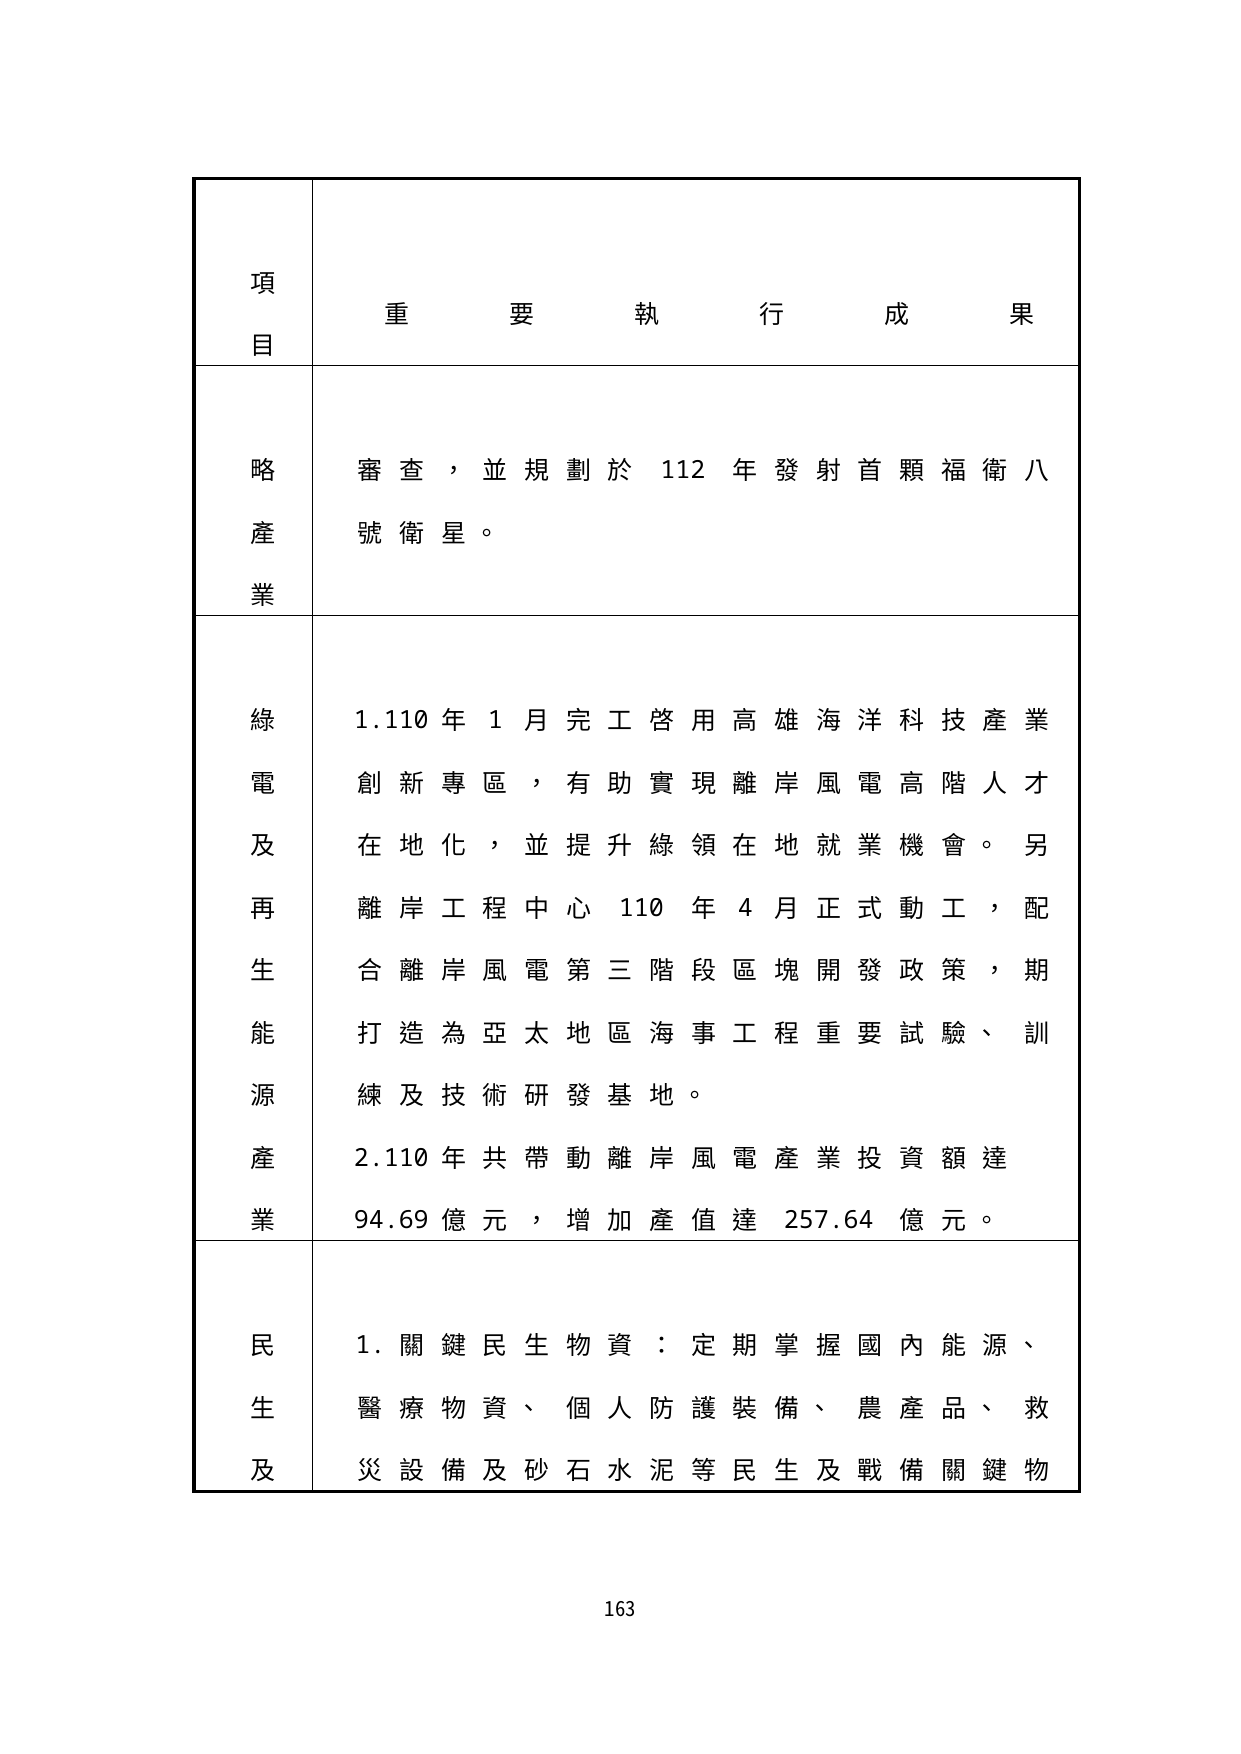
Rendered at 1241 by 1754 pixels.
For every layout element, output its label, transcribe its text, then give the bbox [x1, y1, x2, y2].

table_cell 1.關鍵民生物資：定期掌握國內能源、醫療物資、個人防護裝備、農產品、救災設備及砂石水泥等民生及戰備關鍵物 [313, 1241, 1078, 1490]
table_cell 民生及 [196, 1241, 312, 1490]
table_cell 1.110年1月完工啓用高雄海洋科技產業創新專區，有助實現離岸風電高階人才在地化，並提升綠領在地就業機會。另離岸工程中心110年4月正式動工，配合離岸風電第三階段區塊開發政策，期打造為亞太地區海事工程重要試驗、訓練及技術研發基地。 2.110年共帶動離岸風電產業投資額達94.69億元，增加產值達257.64億元。 [313, 616, 1078, 1240]
table_header 重 要 執 行 成 果 [313, 180, 1078, 365]
table_cell 綠電及再生能源產業 [196, 616, 312, 1240]
table_header 項目 [196, 180, 312, 365]
table_cell 審查，並規劃於112年發射首顆福衛八號衛星。 [313, 366, 1078, 615]
table_cell 略產業 [196, 366, 312, 615]
